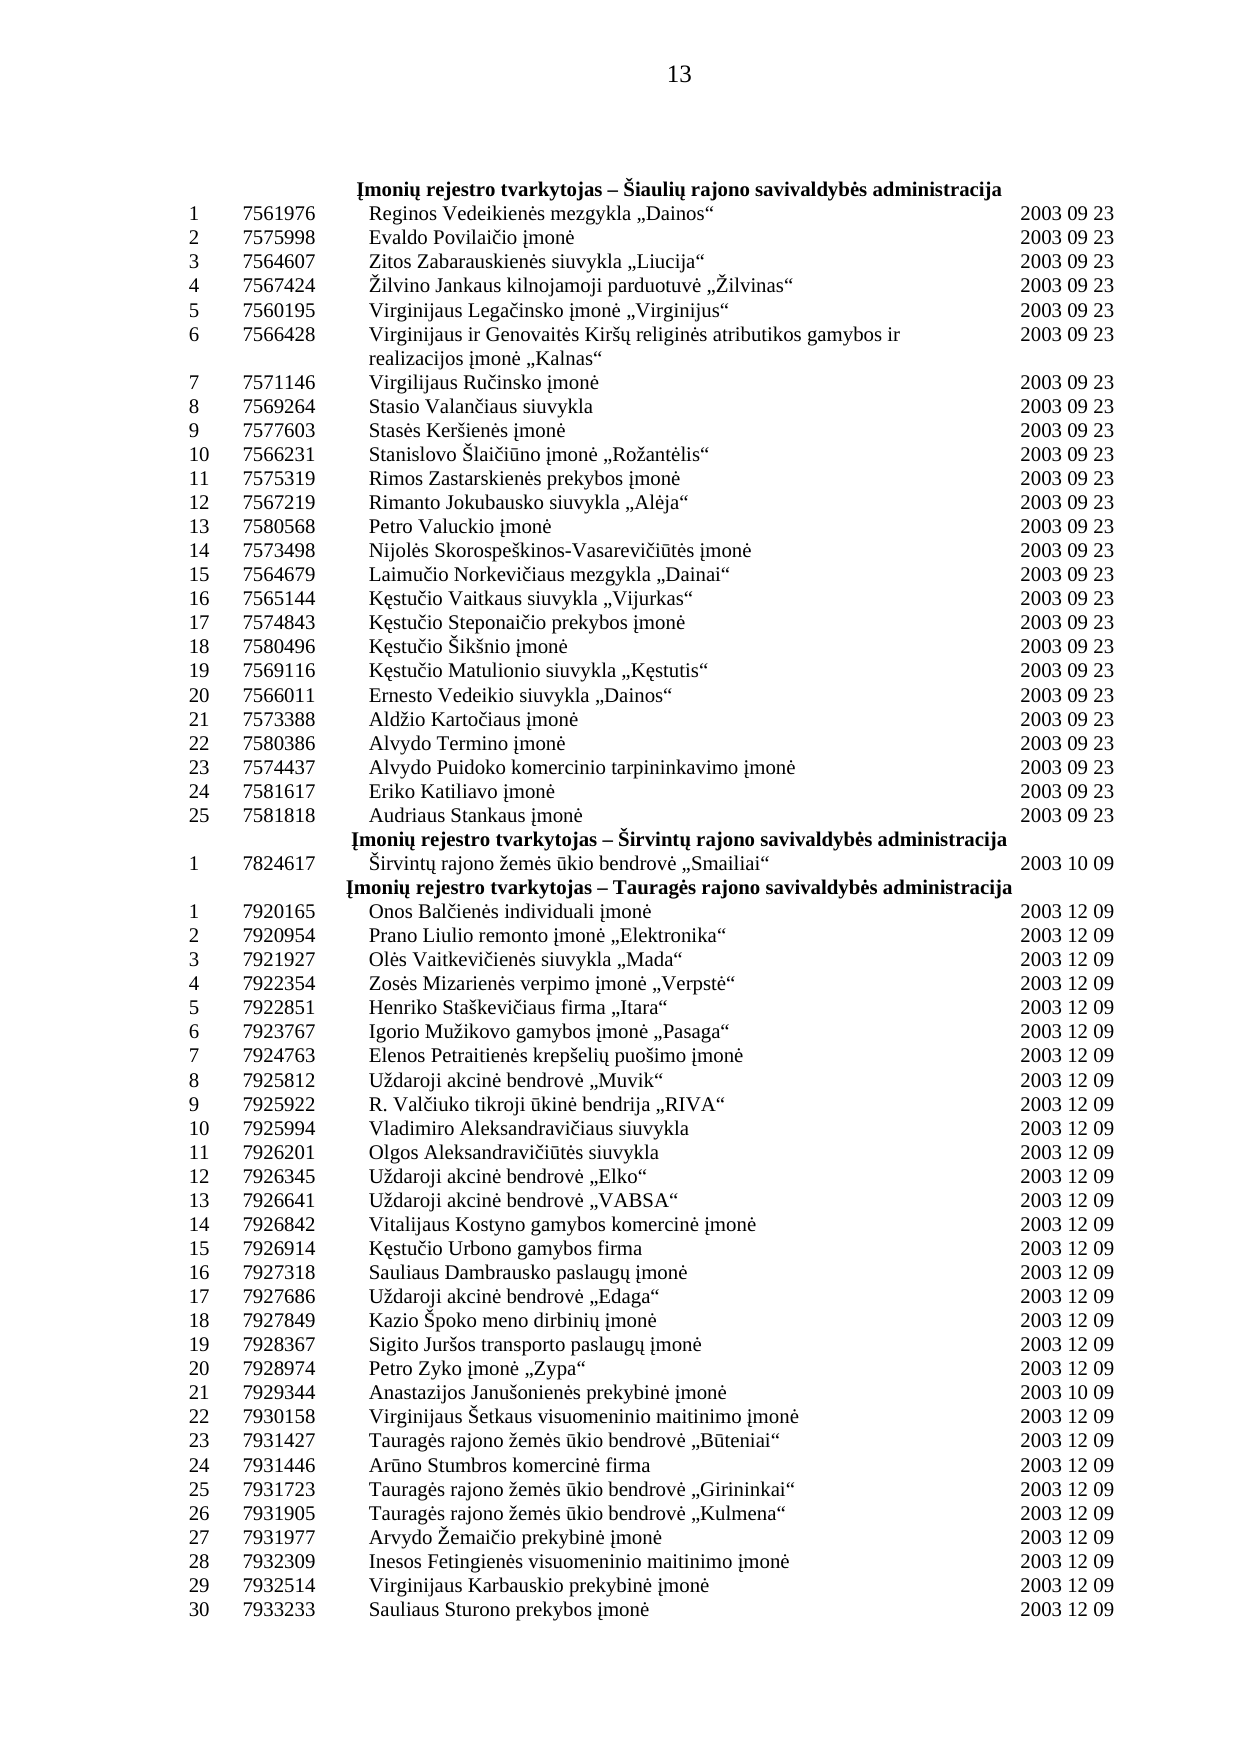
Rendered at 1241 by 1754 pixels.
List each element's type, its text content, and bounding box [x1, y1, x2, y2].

table_cell 2003 12 09 [1009, 1429, 1181, 1452]
table_cell 7560195 [231, 298, 357, 322]
table_cell 2003 09 23 [1009, 514, 1181, 538]
table_cell 7567424 [231, 274, 357, 297]
table_cell Kazio Špoko meno dirbinių įmonė [358, 1308, 1009, 1332]
table_cell Olgos Aleksandravičiūtės siuvykla [358, 1140, 1009, 1164]
table_cell 17 [177, 610, 231, 634]
table_cell R. Valčiuko tikroji ūkinė bendrija „RIVA“ [358, 1092, 1009, 1116]
table_cell Zitos Zabarauskienės siuvykla „Liucija“ [358, 249, 1009, 273]
table_cell 2003 12 09 [1009, 1573, 1181, 1597]
table_cell 7 [177, 1044, 231, 1067]
table_cell 7580496 [231, 634, 357, 658]
table_cell 25 [177, 803, 231, 827]
table_cell 7926345 [231, 1164, 357, 1188]
table_cell Rimanto Jokubausko siuvykla „Alėja“ [358, 490, 1009, 514]
table_cell Eriko Katiliavo įmonė [358, 779, 1009, 803]
table_cell 2003 12 09 [1009, 1549, 1181, 1573]
table_cell Kęstučio Šikšnio įmonė [358, 634, 1009, 658]
table_cell 20 [177, 1356, 231, 1380]
table_cell Stanislovo Šlaičiūno įmonė „Rožantėlis“ [358, 442, 1009, 466]
table_cell Vitalijaus Kostyno gamybos komercinė įmonė [358, 1212, 1009, 1236]
table_cell 12 [177, 490, 231, 514]
table_cell 13 [177, 514, 231, 538]
table_cell 2003 12 09 [1009, 1140, 1181, 1164]
table_cell 7931446 [231, 1453, 357, 1477]
table_cell 2003 09 23 [1009, 538, 1181, 562]
table_cell 2003 09 23 [1009, 683, 1181, 707]
table_cell 18 [177, 634, 231, 658]
table_cell 7931905 [231, 1501, 357, 1525]
table_cell Laimučio Norkevičiaus mezgykla „Dainai“ [358, 562, 1009, 586]
table_cell 7577603 [231, 418, 357, 442]
table_cell 7930158 [231, 1404, 357, 1428]
table_cell 2003 12 09 [1009, 1164, 1181, 1188]
table_cell Onos Balčienės individuali įmonė [358, 899, 1009, 923]
table_cell 7580386 [231, 731, 357, 755]
table_cell 2003 12 09 [1009, 1068, 1181, 1092]
table_cell 19 [177, 1332, 231, 1356]
table_cell Virginijaus Šetkaus visuomeninio maitinimo įmonė [358, 1404, 1009, 1428]
table_cell Aldžio Kartočiaus įmonė [358, 707, 1009, 731]
table_cell 7581617 [231, 779, 357, 803]
table_cell 2003 12 09 [1009, 995, 1181, 1019]
table_cell 2003 12 09 [1009, 1019, 1181, 1043]
table_cell 7566231 [231, 442, 357, 466]
table_cell Virginijaus Karbauskio prekybinė įmonė [358, 1573, 1009, 1597]
table_cell Kęstučio Vaitkaus siuvykla „Vijurkas“ [358, 586, 1009, 610]
table_cell 2003 09 23 [1009, 201, 1181, 225]
table_cell 7565144 [231, 586, 357, 610]
table_cell Inesos Fetingienės visuomeninio maitinimo įmonė [358, 1549, 1009, 1573]
table_cell 6 [177, 1019, 231, 1043]
table_cell 2003 09 23 [1009, 249, 1181, 273]
table_cell Igorio Mužikovo gamybos įmonė „Pasaga“ [358, 1019, 1009, 1043]
table_cell 1 [177, 899, 231, 923]
table_cell 16 [177, 1260, 231, 1284]
table_cell 14 [177, 538, 231, 562]
table_cell Uždaroji akcinė bendrovė „Muvik“ [358, 1068, 1009, 1092]
table_cell Arvydo Žemaičio prekybinė įmonė [358, 1525, 1009, 1549]
table_cell 7921927 [231, 947, 357, 971]
table_cell 27 [177, 1525, 231, 1549]
table_cell 10 [177, 1116, 231, 1140]
table_cell 7569116 [231, 659, 357, 682]
table_cell 2003 12 09 [1009, 1308, 1181, 1332]
table_cell 7824617 [231, 851, 357, 875]
table_cell 7575319 [231, 466, 357, 490]
table_cell 7574843 [231, 610, 357, 634]
table_cell 2003 09 23 [1009, 562, 1181, 586]
table_cell 2 [177, 225, 231, 249]
table_cell 2003 12 09 [1009, 899, 1181, 923]
table_cell 1 [177, 201, 231, 225]
table_cell Audriaus Stankaus įmonė [358, 803, 1009, 827]
table_cell 26 [177, 1501, 231, 1525]
table_cell 2003 09 23 [1009, 394, 1181, 418]
table_cell Tauragės rajono žemės ūkio bendrovė „Girininkai“ [358, 1477, 1009, 1501]
table_cell 24 [177, 779, 231, 803]
table_cell Sigito Juršos transporto paslaugų įmonė [358, 1332, 1009, 1356]
table_cell Rimos Zastarskienės prekybos įmonė [358, 466, 1009, 490]
table_cell 8 [177, 1068, 231, 1092]
table_cell 2003 09 23 [1009, 659, 1181, 682]
table_cell 16 [177, 586, 231, 610]
table_cell 23 [177, 1429, 231, 1452]
table_cell Uždaroji akcinė bendrovė „Edaga“ [358, 1284, 1009, 1308]
table_cell 25 [177, 1477, 231, 1501]
table_cell 15 [177, 562, 231, 586]
table_cell 11 [177, 466, 231, 490]
table_cell 7925922 [231, 1092, 357, 1116]
table_cell Sauliaus Sturono prekybos įmonė [358, 1597, 1009, 1621]
table_cell 7564679 [231, 562, 357, 586]
table_cell 2003 12 09 [1009, 1477, 1181, 1501]
table_cell 2003 12 09 [1009, 1597, 1181, 1621]
table_cell 7566428 [231, 322, 357, 370]
table_cell 17 [177, 1284, 231, 1308]
table_cell 7931977 [231, 1525, 357, 1549]
table_cell 14 [177, 1212, 231, 1236]
table_cell 13 [177, 1188, 231, 1212]
table_cell 7571146 [231, 370, 357, 394]
table_cell 7564607 [231, 249, 357, 273]
table_cell Kęstučio Steponaičio prekybos įmonė [358, 610, 1009, 634]
table_cell 7932309 [231, 1549, 357, 1573]
table_cell 6 [177, 322, 231, 370]
table_cell Evaldo Povilaičio įmonė [358, 225, 1009, 249]
table_cell 2003 09 23 [1009, 442, 1181, 466]
table_cell 4 [177, 971, 231, 995]
table_cell 2003 09 23 [1009, 634, 1181, 658]
table_cell 7927686 [231, 1284, 357, 1308]
table_cell 15 [177, 1236, 231, 1260]
table_cell 2003 12 09 [1009, 923, 1181, 947]
table_cell Stasės Keršienės įmonė [358, 418, 1009, 442]
table_cell 7926842 [231, 1212, 357, 1236]
table_cell 2003 12 09 [1009, 947, 1181, 971]
table_cell 2003 12 09 [1009, 1236, 1181, 1260]
table_cell 2003 09 23 [1009, 610, 1181, 634]
table_cell Kęstučio Urbono gamybos firma [358, 1236, 1009, 1260]
table_cell Virginijaus ir Genovaitės Kiršų religinės atributikos gamybos ir realizacijos įmonė „Kalnas“ [358, 322, 1009, 370]
table_cell 7574437 [231, 755, 357, 779]
table_cell Kęstučio Matulionio siuvykla „Kęstutis“ [358, 659, 1009, 682]
table_cell Tauragės rajono žemės ūkio bendrovė „Būteniai“ [358, 1429, 1009, 1452]
table_cell 21 [177, 707, 231, 731]
table_cell 7925994 [231, 1116, 357, 1140]
table_cell 7581818 [231, 803, 357, 827]
table_cell 7932514 [231, 1573, 357, 1597]
table_cell 2003 09 23 [1009, 418, 1181, 442]
table_cell 7569264 [231, 394, 357, 418]
table_cell 21 [177, 1380, 231, 1404]
table_cell Širvintų rajono žemės ūkio bendrovė „Smailiai“ [358, 851, 1009, 875]
table_cell 2003 12 09 [1009, 971, 1181, 995]
table_cell 7926641 [231, 1188, 357, 1212]
table_cell Reginos Vedeikienės mezgykla „Dainos“ [358, 201, 1009, 225]
table_cell 2003 10 09 [1009, 851, 1181, 875]
table_cell 7931723 [231, 1477, 357, 1501]
table_cell 7924763 [231, 1044, 357, 1067]
table_cell Anastazijos Janušonienės prekybinė įmonė [358, 1380, 1009, 1404]
table_cell Elenos Petraitienės krepšelių puošimo įmonė [358, 1044, 1009, 1067]
table_cell 22 [177, 731, 231, 755]
table_cell Henriko Staškevičiaus firma „Itara“ [358, 995, 1009, 1019]
table_cell 11 [177, 1140, 231, 1164]
table_cell Alvydo Termino įmonė [358, 731, 1009, 755]
table_cell 7926914 [231, 1236, 357, 1260]
table_cell 29 [177, 1573, 231, 1597]
table_cell 2003 12 09 [1009, 1284, 1181, 1308]
table_cell 7573498 [231, 538, 357, 562]
table_cell 2003 12 09 [1009, 1212, 1181, 1236]
table_cell 20 [177, 683, 231, 707]
table_cell 30 [177, 1597, 231, 1621]
table_cell 7920954 [231, 923, 357, 947]
table_cell Uždaroji akcinė bendrovė „Elko“ [358, 1164, 1009, 1188]
table_cell 2003 09 23 [1009, 370, 1181, 394]
table_cell 2003 09 23 [1009, 755, 1181, 779]
table_cell 7920165 [231, 899, 357, 923]
table_cell 1 [177, 851, 231, 875]
table_cell 7561976 [231, 201, 357, 225]
table_cell 9 [177, 418, 231, 442]
table_cell 2003 09 23 [1009, 322, 1181, 370]
table_cell Zosės Mizarienės verpimo įmonė „Verpstė“ [358, 971, 1009, 995]
table_cell 3 [177, 249, 231, 273]
table_cell Vladimiro Aleksandravičiaus siuvykla [358, 1116, 1009, 1140]
table_cell 2003 12 09 [1009, 1404, 1181, 1428]
table_cell 28 [177, 1549, 231, 1573]
table_cell 5 [177, 298, 231, 322]
table_cell 2003 09 23 [1009, 707, 1181, 731]
table_cell 7928367 [231, 1332, 357, 1356]
table_cell Įmonių rejestro tvarkytojas – Širvintų rajono savivaldybės administracija [177, 827, 1181, 851]
table_cell 2003 12 09 [1009, 1044, 1181, 1067]
table_cell 4 [177, 274, 231, 297]
table_cell 7925812 [231, 1068, 357, 1092]
table_cell Stasio Valančiaus siuvykla [358, 394, 1009, 418]
table_cell Uždaroji akcinė bendrovė „VABSA“ [358, 1188, 1009, 1212]
table_cell Arūno Stumbros komercinė firma [358, 1453, 1009, 1477]
table_cell Tauragės rajono žemės ūkio bendrovė „Kulmena“ [358, 1501, 1009, 1525]
table_cell 2 [177, 923, 231, 947]
table_cell 8 [177, 394, 231, 418]
table_cell 18 [177, 1308, 231, 1332]
table_cell 7927849 [231, 1308, 357, 1332]
table_cell 2003 09 23 [1009, 490, 1181, 514]
table_cell Nijolės Skorospeškinos-Vasarevičiūtės įmonė [358, 538, 1009, 562]
table_cell 2003 09 23 [1009, 225, 1181, 249]
table_cell 7 [177, 370, 231, 394]
table_cell Petro Zyko įmonė „Zypa“ [358, 1356, 1009, 1380]
table_cell 2003 12 09 [1009, 1525, 1181, 1549]
table_cell 7566011 [231, 683, 357, 707]
table_cell 7923767 [231, 1019, 357, 1043]
table_cell 2003 09 23 [1009, 586, 1181, 610]
table_cell Prano Liulio remonto įmonė „Elektronika“ [358, 923, 1009, 947]
table_cell 7933233 [231, 1597, 357, 1621]
table_cell 2003 09 23 [1009, 803, 1181, 827]
table_cell Petro Valuckio įmonė [358, 514, 1009, 538]
table_cell 7929344 [231, 1380, 357, 1404]
table_cell 2003 12 09 [1009, 1356, 1181, 1380]
table_cell 23 [177, 755, 231, 779]
table_cell 7922354 [231, 971, 357, 995]
table_cell 2003 12 09 [1009, 1332, 1181, 1356]
table_cell 7575998 [231, 225, 357, 249]
table_cell 2003 09 23 [1009, 466, 1181, 490]
table_cell 7567219 [231, 490, 357, 514]
table_cell 2003 12 09 [1009, 1188, 1181, 1212]
table_cell 2003 09 23 [1009, 298, 1181, 322]
table_cell Žilvino Jankaus kilnojamoji parduotuvė „Žilvinas“ [358, 274, 1009, 297]
table_cell 10 [177, 442, 231, 466]
table_cell 19 [177, 659, 231, 682]
table_cell Virgilijaus Ručinsko įmonė [358, 370, 1009, 394]
table_cell 5 [177, 995, 231, 1019]
table_cell 2003 09 23 [1009, 274, 1181, 297]
table_cell 22 [177, 1404, 231, 1428]
table_cell Įmonių rejestro tvarkytojas – Tauragės rajono savivaldybės administracija [177, 875, 1181, 899]
table_cell Alvydo Puidoko komercinio tarpininkavimo įmonė [358, 755, 1009, 779]
table_cell 12 [177, 1164, 231, 1188]
table_cell 7931427 [231, 1429, 357, 1452]
table_cell Olės Vaitkevičienės siuvykla „Mada“ [358, 947, 1009, 971]
table_cell 7926201 [231, 1140, 357, 1164]
table_cell Virginijaus Legačinsko įmonė „Virginijus“ [358, 298, 1009, 322]
table_cell 7928974 [231, 1356, 357, 1380]
table_cell 7922851 [231, 995, 357, 1019]
table_cell 2003 10 09 [1009, 1380, 1181, 1404]
table_cell 7573388 [231, 707, 357, 731]
table_cell 2003 12 09 [1009, 1092, 1181, 1116]
table_cell 2003 09 23 [1009, 731, 1181, 755]
table_cell Įmonių rejestro tvarkytojas – Šiaulių rajono savivaldybės administracija [177, 177, 1181, 201]
table_cell 2003 12 09 [1009, 1260, 1181, 1284]
table_cell 2003 12 09 [1009, 1116, 1181, 1140]
table_cell 7580568 [231, 514, 357, 538]
table_cell 2003 09 23 [1009, 779, 1181, 803]
table_cell Sauliaus Dambrausko paslaugų įmonė [358, 1260, 1009, 1284]
table_cell 3 [177, 947, 231, 971]
table_cell Ernesto Vedeikio siuvykla „Dainos“ [358, 683, 1009, 707]
table_cell 24 [177, 1453, 231, 1477]
table_cell 7927318 [231, 1260, 357, 1284]
table_cell 2003 12 09 [1009, 1453, 1181, 1477]
table_cell 2003 12 09 [1009, 1501, 1181, 1525]
table_cell 9 [177, 1092, 231, 1116]
